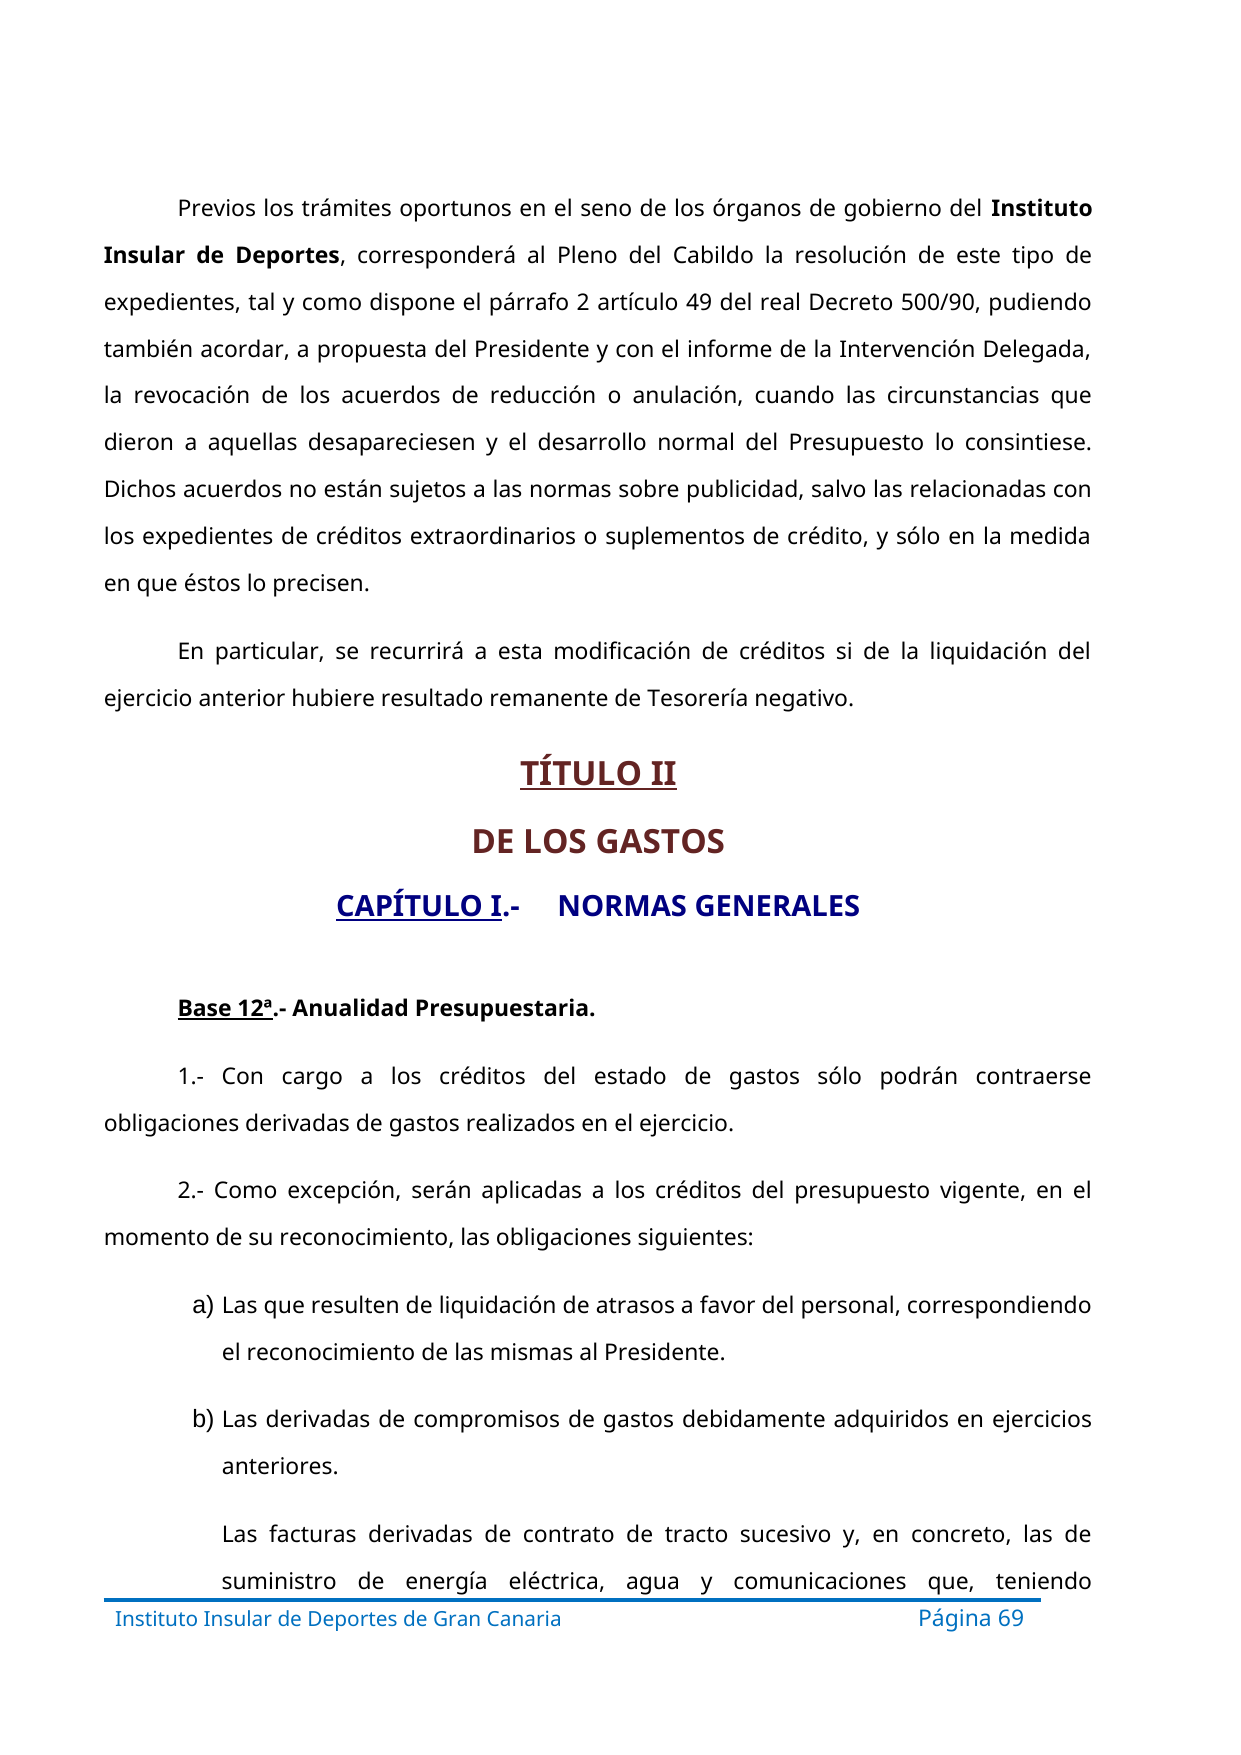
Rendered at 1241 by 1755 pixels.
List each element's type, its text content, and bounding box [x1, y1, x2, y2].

text DE LOS GASTOS [103, 817, 1093, 863]
text 1.- Con cargo a los créditos del estado de gastos sólo podrán contraerse obligaciones derivadas de gastos realizados en el ejercicio. [103, 1059, 1093, 1138]
text TÍTULO II [103, 749, 1093, 795]
list Las que resulten de liquidación de atrasos a favor del personal, correspondiendo el reconocimiento de las mismas al Presidente. [192, 1289, 1093, 1367]
text En particular, se recurrirá a esta modificación de créditos si de la liquidación del ejercicio anterior hubiere resultado remanente de Tesorería negativo. [103, 635, 1093, 713]
text 2.- Como excepción, serán aplicadas a los créditos del presupuesto vigente, en el momento de su reconocimiento, las obligaciones siguientes: [103, 1174, 1093, 1252]
text CAPÍTULO I.- NORMAS GENERALES [103, 886, 1093, 925]
text Base 12ª.- Anualidad Presupuestaria. [103, 992, 1093, 1023]
text Previos los trámites oportunos en el seno de los órganos de gobierno del Instituto Insular de Deportes, corresponderá al Pleno del Cabildo la resolución de este tipo de expedientes, tal y como dispone el párrafo 2 artículo 49 del real Decreto 500/90, pudiendo también acordar, a propuesta del Presidente y con el informe de la Intervención Delegada, la revocación de los acuerdos de reducción o anulación, cuando las circunstancias que dieron a aquellas desapareciesen y el desarrollo normal del Presupuesto lo consintiese. Dichos acuerdos no están sujetos a las normas sobre publicidad, salvo las relacionadas con los expedientes de créditos extraordinarios o suplementos de crédito, y sólo en la medida en que éstos lo precisen. [103, 192, 1093, 598]
list Las derivadas de compromisos de gastos debidamente adquiridos en ejercicios anteriores. [192, 1403, 1093, 1481]
text Las facturas derivadas de contrato de tracto sucesivo y, en concreto, las de suministro de energía eléctrica, agua y comunicaciones que, teniendo [221, 1518, 1093, 1596]
